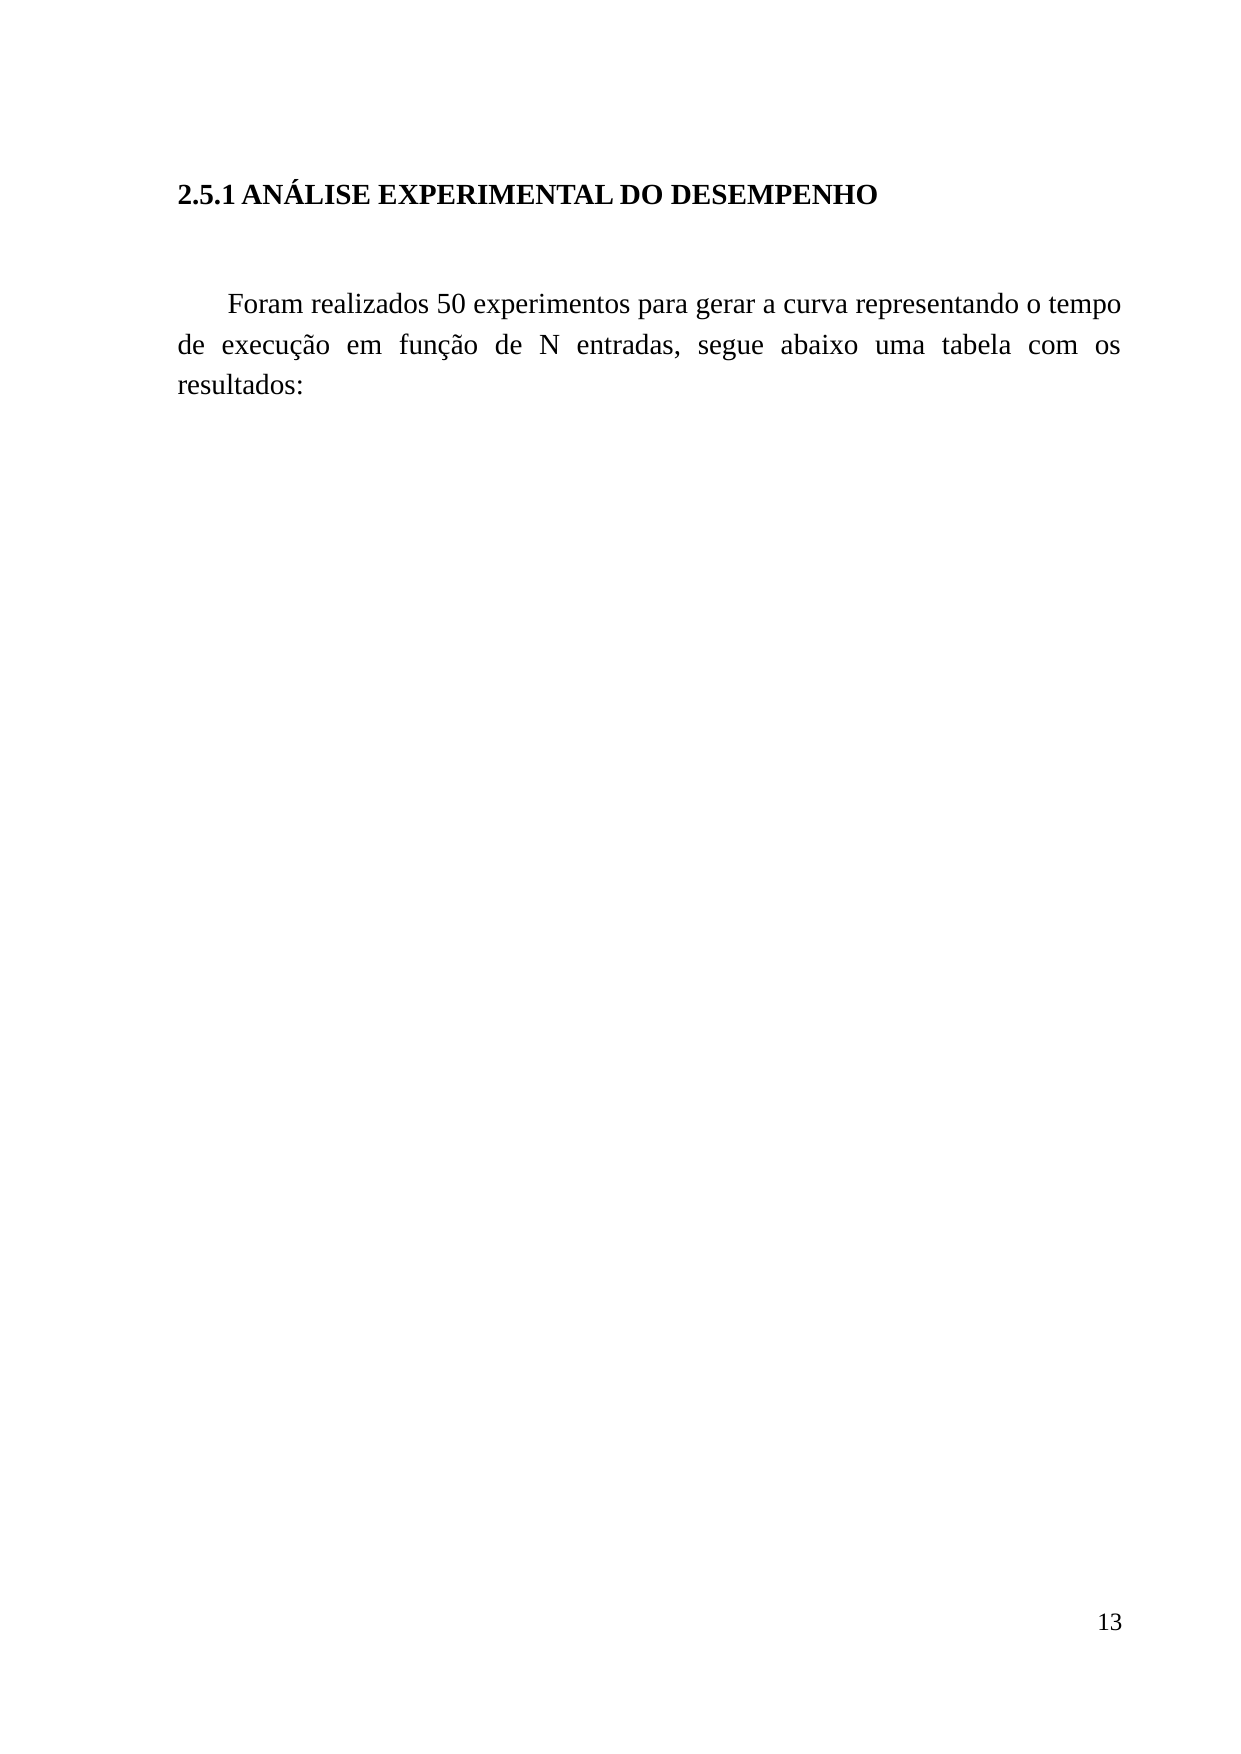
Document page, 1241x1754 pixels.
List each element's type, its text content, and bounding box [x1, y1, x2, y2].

subtitle 2.5.1 ANÁLISE EXPERIMENTAL DO DESEMPENHO [177, 177, 1122, 211]
text Foram realizados 50 experimentos para gerar a curva representando o tempo de execução em função de N entradas, segue abaixo uma tabela com os resultados: [177, 287, 1122, 401]
